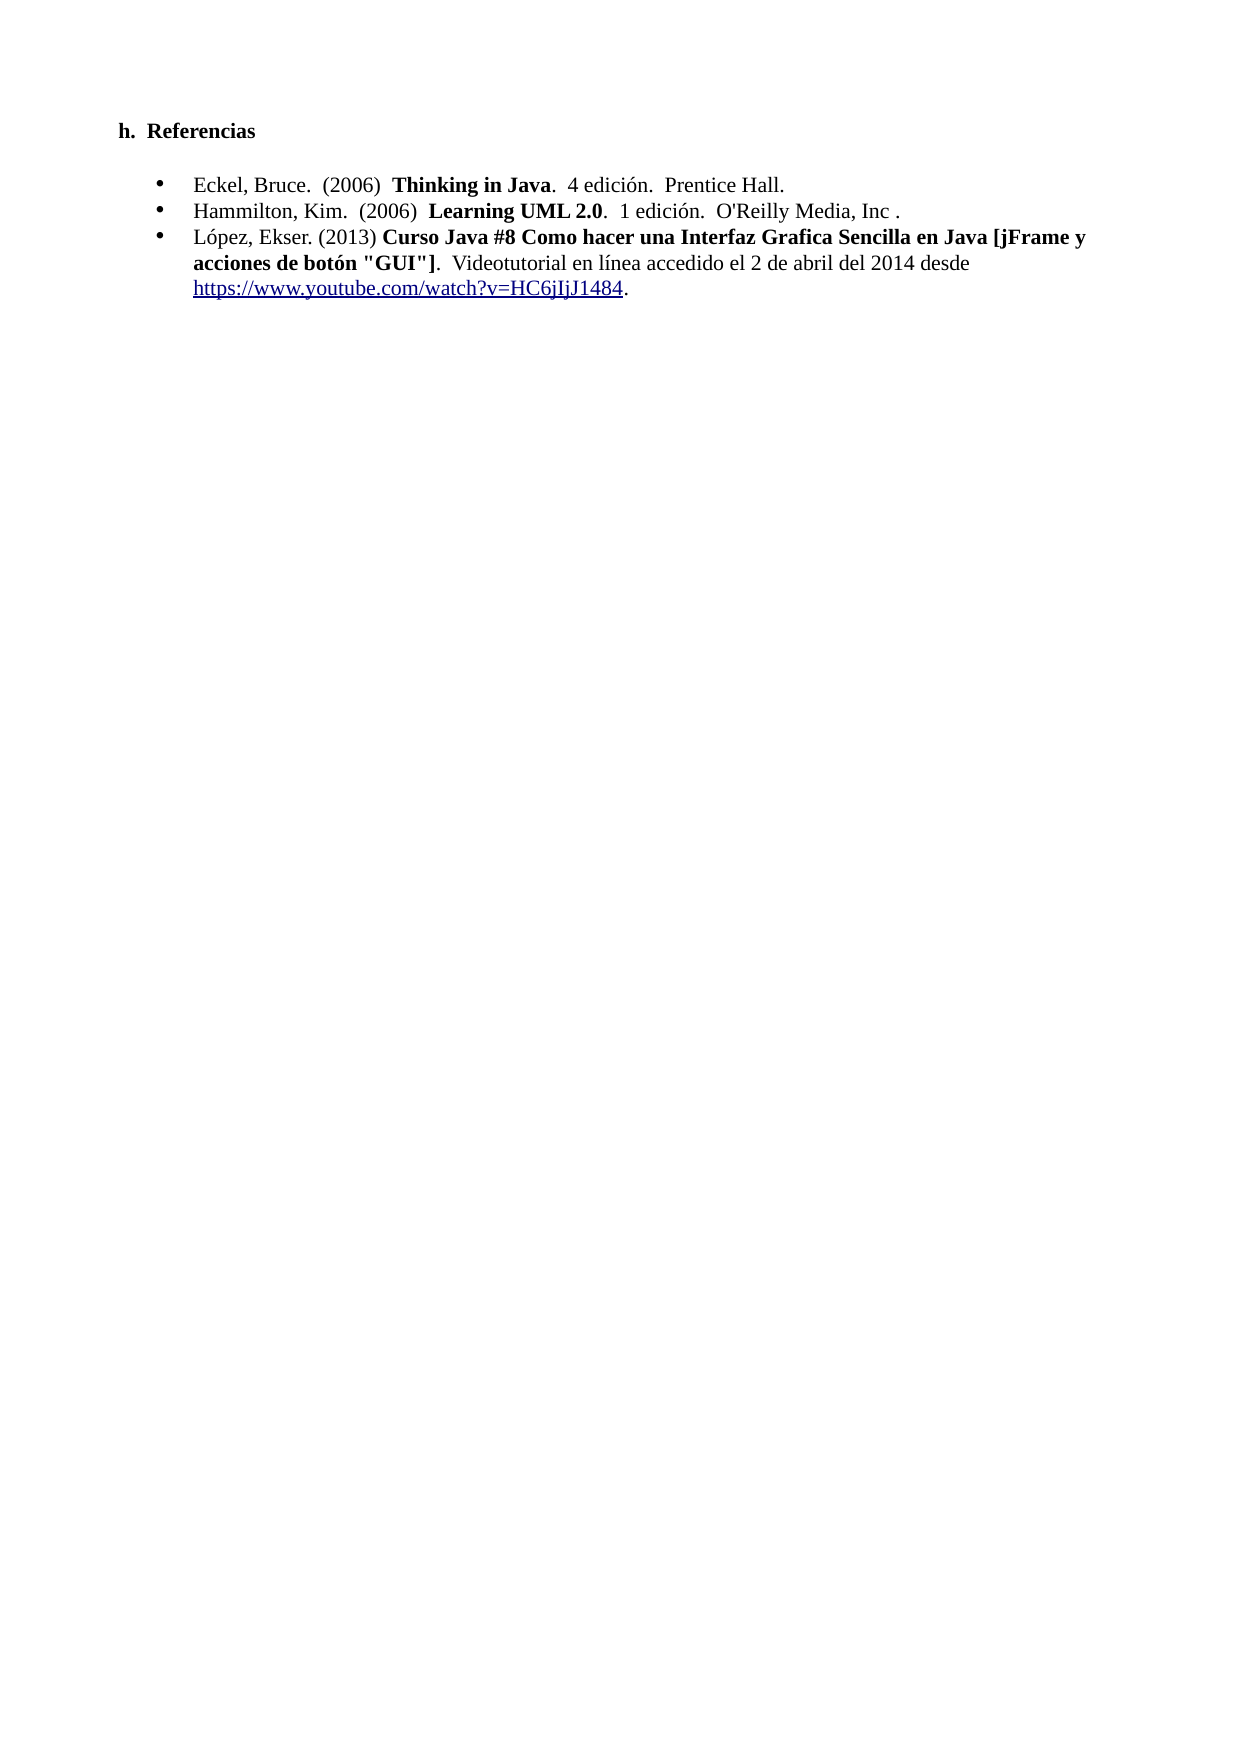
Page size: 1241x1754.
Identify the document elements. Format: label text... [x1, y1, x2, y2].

list López, Ekser. (2013) Curso Java #8 Como hacer una Interfaz Grafica Sencilla en Java [jFrame y acciones de botón "GUI"]. Videotutorial en línea accedido el 2 de abril del 2014 desde https://www.youtube.com/watch?v=HC6jIjJ1484. [156, 224, 1122, 300]
list Hammilton, Kim. (2006) Learning UML 2.0. 1 edición. O'Reilly Media, Inc . [156, 198, 1122, 224]
text h. Referencias [118, 118, 1122, 143]
list Eckel, Bruce. (2006) Thinking in Java. 4 edición. Prentice Hall. [156, 172, 1122, 198]
